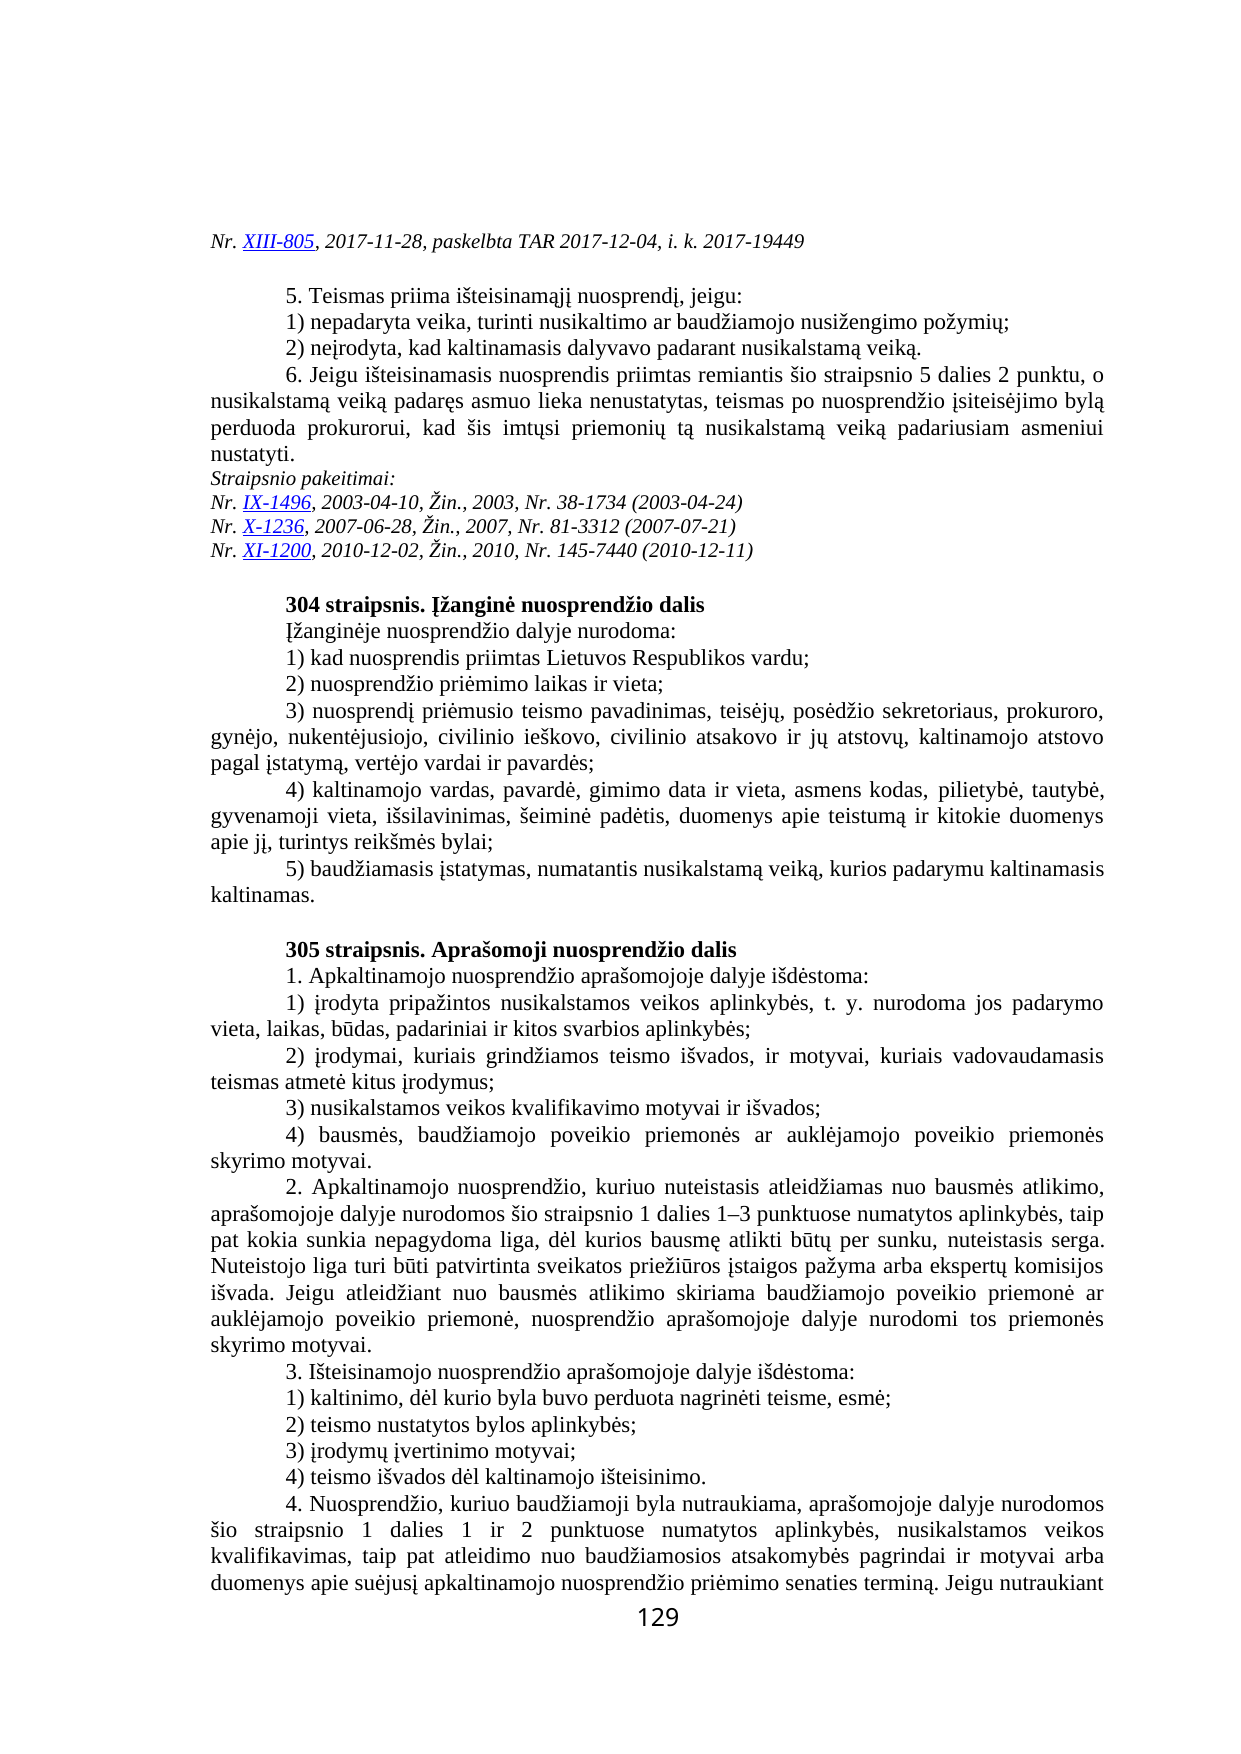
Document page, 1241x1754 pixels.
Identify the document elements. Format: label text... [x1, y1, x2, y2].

text 2) teismo nustatytos bylos aplinkybės; [210, 1411, 1105, 1437]
text Nr. IX-1496, 2003-04-10, Žin., 2003, Nr. 38-1734 (2003-04-24) [210, 490, 1105, 514]
text Įžanginėje nuosprendžio dalyje nurodoma: [210, 618, 1105, 644]
text 6. Jeigu išteisinamasis nuosprendis priimtas remiantis šio straipsnio 5 dalies 2 punktu, o nusikalstamą veiką padaręs asmuo lieka nenustatytas, teismas po nuosprendžio įsiteisėjimo bylą perduoda prokurorui, kad šis imtųsi priemonių tą nusikalstamą veiką padariusiam asmeniui nustatyti. [210, 361, 1105, 466]
text 4. Nuosprendžio, kuriuo baudžiamoji byla nutraukiama, aprašomojoje dalyje nurodomos šio straipsnio 1 dalies 1 ir 2 punktuose numatytos aplinkybės, nusikalstamos veikos kvalifikavimas, taip pat atleidimo nuo baudžiamosios atsakomybės pagrindai ir motyvai arba duomenys apie suėjusį apkaltinamojo nuosprendžio priėmimo senaties terminą. Jeigu nutraukiant [210, 1490, 1105, 1595]
text 1) kaltinimo, dėl kurio byla buvo perduota nagrinėti teisme, esmė; [210, 1384, 1105, 1411]
text Nr. XI-1200, 2010-12-02, Žin., 2010, Nr. 145-7440 (2010-12-11) [210, 538, 1105, 562]
text 3) nusikalstamos veikos kvalifikavimo motyvai ir išvados; [210, 1094, 1105, 1121]
text 1. Apkaltinamojo nuosprendžio aprašomojoje dalyje išdėstoma: [210, 963, 1105, 989]
text 2) neįrodyta, kad kaltinamasis dalyvavo padarant nusikalstamą veiką. [210, 334, 1105, 361]
text 5. Teismas priima išteisinamąjį nuosprendį, jeigu: [210, 282, 1105, 308]
text 305 straipsnis. Aprašomoji nuosprendžio dalis [210, 936, 1105, 963]
text 1) įrodyta pripažintos nusikalstamos veikos aplinkybės, t. y. nurodoma jos padarymo vieta, laikas, būdas, padariniai ir kitos svarbios aplinkybės; [210, 989, 1105, 1042]
text 3. Išteisinamojo nuosprendžio aprašomojoje dalyje išdėstoma: [210, 1358, 1105, 1384]
text 2) įrodymai, kuriais grindžiamos teismo išvados, ir motyvai, kuriais vadovaudamasis teismas atmetė kitus įrodymus; [210, 1042, 1105, 1094]
text 1) nepadaryta veika, turinti nusikaltimo ar baudžiamojo nusižengimo požymių; [210, 308, 1105, 334]
text 2) nuosprendžio priėmimo laikas ir vieta; [210, 670, 1105, 697]
text Nr. X-1236, 2007-06-28, Žin., 2007, Nr. 81-3312 (2007-07-21) [210, 514, 1105, 538]
text 3) nuosprendį priėmusio teismo pavadinimas, teisėjų, posėdžio sekretoriaus, prokuroro, gynėjo, nukentėjusiojo, civilinio ieškovo, civilinio atsakovo ir jų atstovų, kaltinamojo atstovo pagal įstatymą, vertėjo vardai ir pavardės; [210, 697, 1105, 776]
text 4) teismo išvados dėl kaltinamojo išteisinimo. [210, 1463, 1105, 1490]
text 304 straipsnis. Įžanginė nuosprendžio dalis [210, 591, 1105, 618]
text 1) kad nuosprendis priimtas Lietuvos Respublikos vardu; [210, 644, 1105, 670]
text Straipsnio pakeitimai: [210, 466, 1105, 490]
text 4) bausmės, baudžiamojo poveikio priemonės ar auklėjamojo poveikio priemonės skyrimo motyvai. [210, 1121, 1105, 1173]
text 3) įrodymų įvertinimo motyvai; [210, 1437, 1105, 1463]
text Nr. XIII-805, 2017-11-28, paskelbta TAR 2017-12-04, i. k. 2017-19449 [210, 229, 1105, 253]
text 5) baudžiamasis įstatymas, numatantis nusikalstamą veiką, kurios padarymu kaltinamasis kaltinamas. [210, 855, 1105, 907]
text 4) kaltinamojo vardas, pavardė, gimimo data ir vieta, asmens kodas, pilietybė, tautybė, gyvenamoji vieta, išsilavinimas, šeiminė padėtis, duomenys apie teistumą ir kitokie duomenys apie jį, turintys reikšmės bylai; [210, 776, 1105, 855]
text 2. Apkaltinamojo nuosprendžio, kuriuo nuteistasis atleidžiamas nuo bausmės atlikimo, aprašomojoje dalyje nurodomos šio straipsnio 1 dalies 1–3 punktuose numatytos aplinkybės, taip pat kokia sunkia nepagydoma liga, dėl kurios bausmę atlikti būtų per sunku, nuteistasis serga. Nuteistojo liga turi būti patvirtinta sveikatos priežiūros įstaigos pažyma arba ekspertų komisijos išvada. Jeigu atleidžiant nuo bausmės atlikimo skiriama baudžiamojo poveikio priemonė ar auklėjamojo poveikio priemonė, nuosprendžio aprašomojoje dalyje nurodomi tos priemonės skyrimo motyvai. [210, 1173, 1105, 1358]
